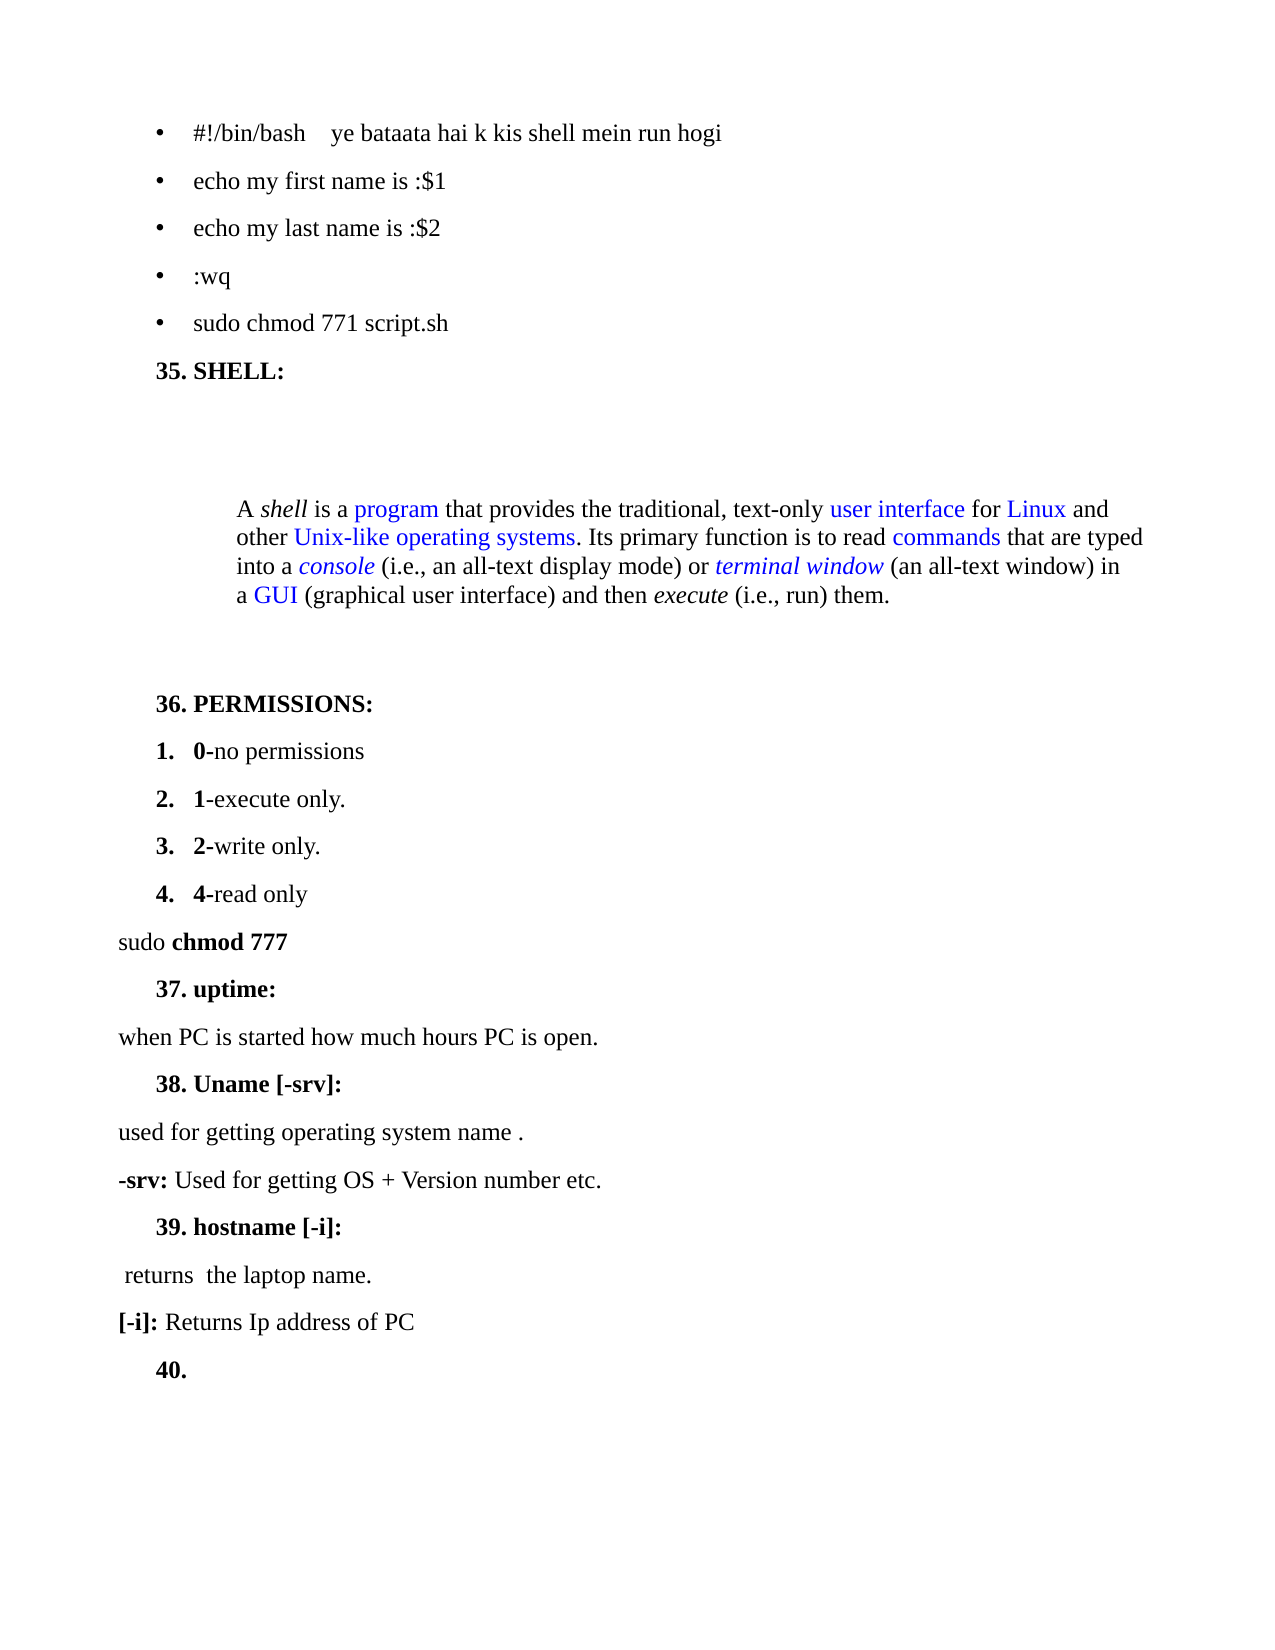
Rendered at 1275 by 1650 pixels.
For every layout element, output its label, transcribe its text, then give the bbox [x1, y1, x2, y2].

list Uname [-srv]: [156, 1069, 1157, 1098]
text sudo chmod 777 [118, 927, 1157, 955]
list :wq [156, 261, 1157, 290]
text -srv: Used for getting OS + Version number etc. [118, 1165, 1157, 1193]
text returns the laptop name. [118, 1260, 1157, 1289]
list #!/bin/bash ye bataata hai k kis shell mein run hogi [156, 118, 1157, 147]
list uptime: [156, 974, 1157, 1003]
list echo my first name is :$1 [156, 166, 1157, 194]
list 1-execute only. [156, 784, 1157, 813]
table_header [118, 433, 233, 641]
text [-i]: Returns Ip address of PC [118, 1307, 1157, 1336]
list SHELL: [156, 356, 1157, 385]
text when PC is started how much hours PC is open. [118, 1022, 1157, 1051]
list 4-read only [156, 879, 1157, 908]
list hostname [-i]: [156, 1212, 1157, 1241]
list 2-write only. [156, 831, 1157, 860]
list sudo chmod 771 script.sh [156, 308, 1157, 337]
table_header A shell is a program that provides the traditional, text-only user interface for Linux and other Unix-like operating systems. Its primary function is to read commands that are typed into a console (i.e., an all-text display mode) or terminal window (an all-text window) in a GUI (graphical user interface) and then execute (i.e., run) them. [233, 433, 1157, 641]
list 0-no permissions [156, 736, 1157, 765]
list echo my last name is :$2 [156, 213, 1157, 242]
text used for getting operating system name . [118, 1117, 1157, 1146]
list PERMISSIONS: [156, 689, 1157, 717]
